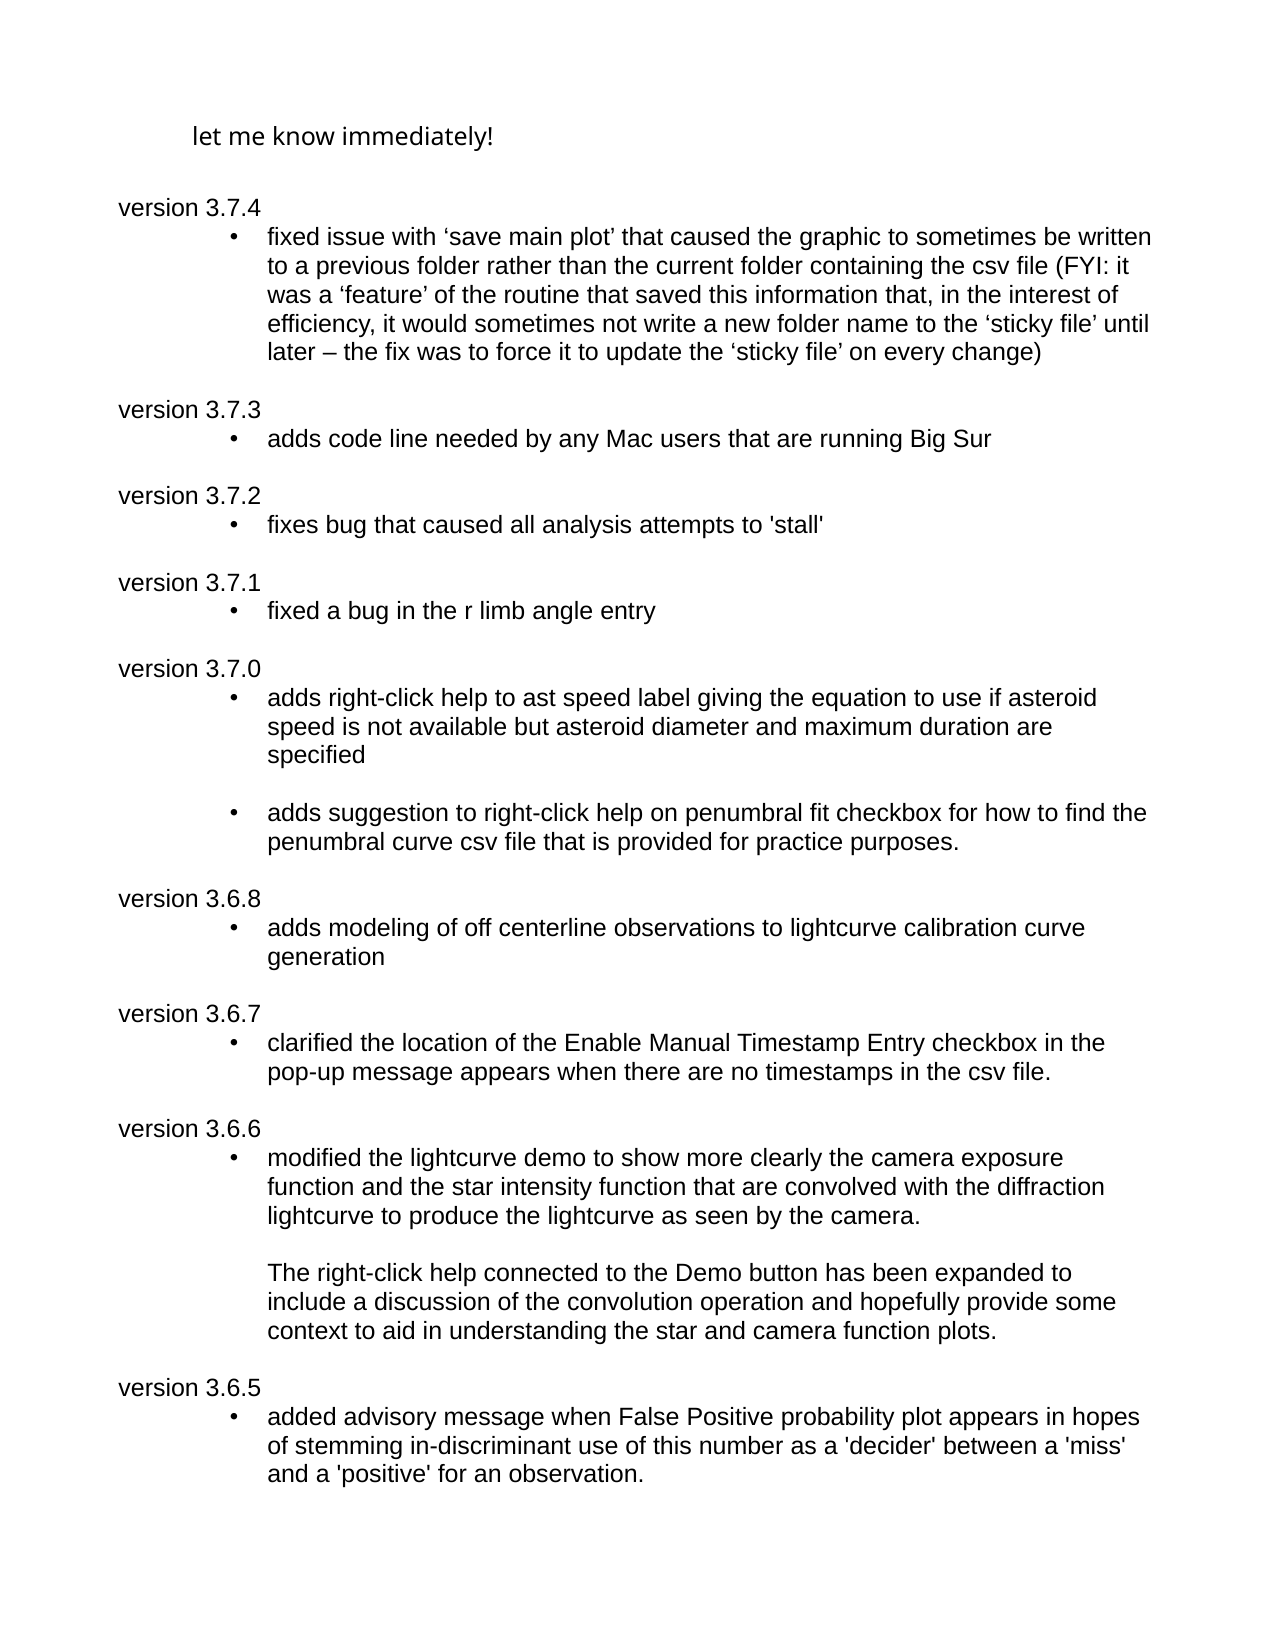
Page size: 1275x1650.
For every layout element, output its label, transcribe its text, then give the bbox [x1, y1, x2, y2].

list fixed issue with ‘save main plot’ that caused the graphic to sometimes be written to a previous folder rather than the current folder containing the csv file (FYI: it was a ‘feature’ of the routine that saved this information that, in the interest of efficiency, it would sometimes not write a new folder name to the ‘sticky file’ until later – the fix was to force it to update the ‘sticky file’ on every change) [229, 222, 1157, 395]
list adds right-click help to ast speed label giving the equation to use if asteroid speed is not available but asteroid diameter and maximum duration are specified [229, 683, 1157, 798]
text version 3.6.8 [118, 884, 1157, 913]
text version 3.6.5 [118, 1373, 1157, 1402]
text version 3.7.1 [118, 567, 1157, 596]
text version 3.7.3 [118, 395, 1157, 423]
list modified the lightcurve demo to show more clearly the camera exposure function and the star intensity function that are convolved with the diffraction lightcurve to produce the lightcurve as seen by the camera. The right-click help connected to the Demo button has been expanded to include a discussion of the convolution operation and hopefully provide some context to aid in understanding the star and camera function plots. [229, 1143, 1157, 1373]
list fixes bug that caused all analysis attempts to 'stall' [229, 510, 1157, 539]
list let me know immediately! [162, 118, 1157, 152]
text version 3.7.2 [118, 481, 1157, 510]
list adds code line needed by any Mac users that are running Big Sur [229, 423, 1157, 481]
list clarified the location of the Enable Manual Timestamp Entry checkbox in the pop-up message appears when there are no timestamps in the csv file. [229, 1028, 1157, 1114]
text version 3.6.6 [118, 1114, 1157, 1143]
list adds modeling of off centerline observations to lightcurve calibration curve generation [229, 913, 1157, 999]
list added advisory message when False Positive probability plot appears in hopes of stemming in-discriminant use of this number as a 'decider' between a 'miss' and a 'positive' for an observation. [229, 1402, 1157, 1517]
list fixed a bug in the r limb angle entry [229, 596, 1157, 654]
list adds suggestion to right-click help on penumbral fit checkbox for how to find the penumbral curve csv file that is provided for practice purposes. [229, 798, 1157, 884]
text version 3.7.4 [118, 193, 1157, 222]
text version 3.6.7 [118, 999, 1157, 1028]
text version 3.7.0 [118, 654, 1157, 683]
